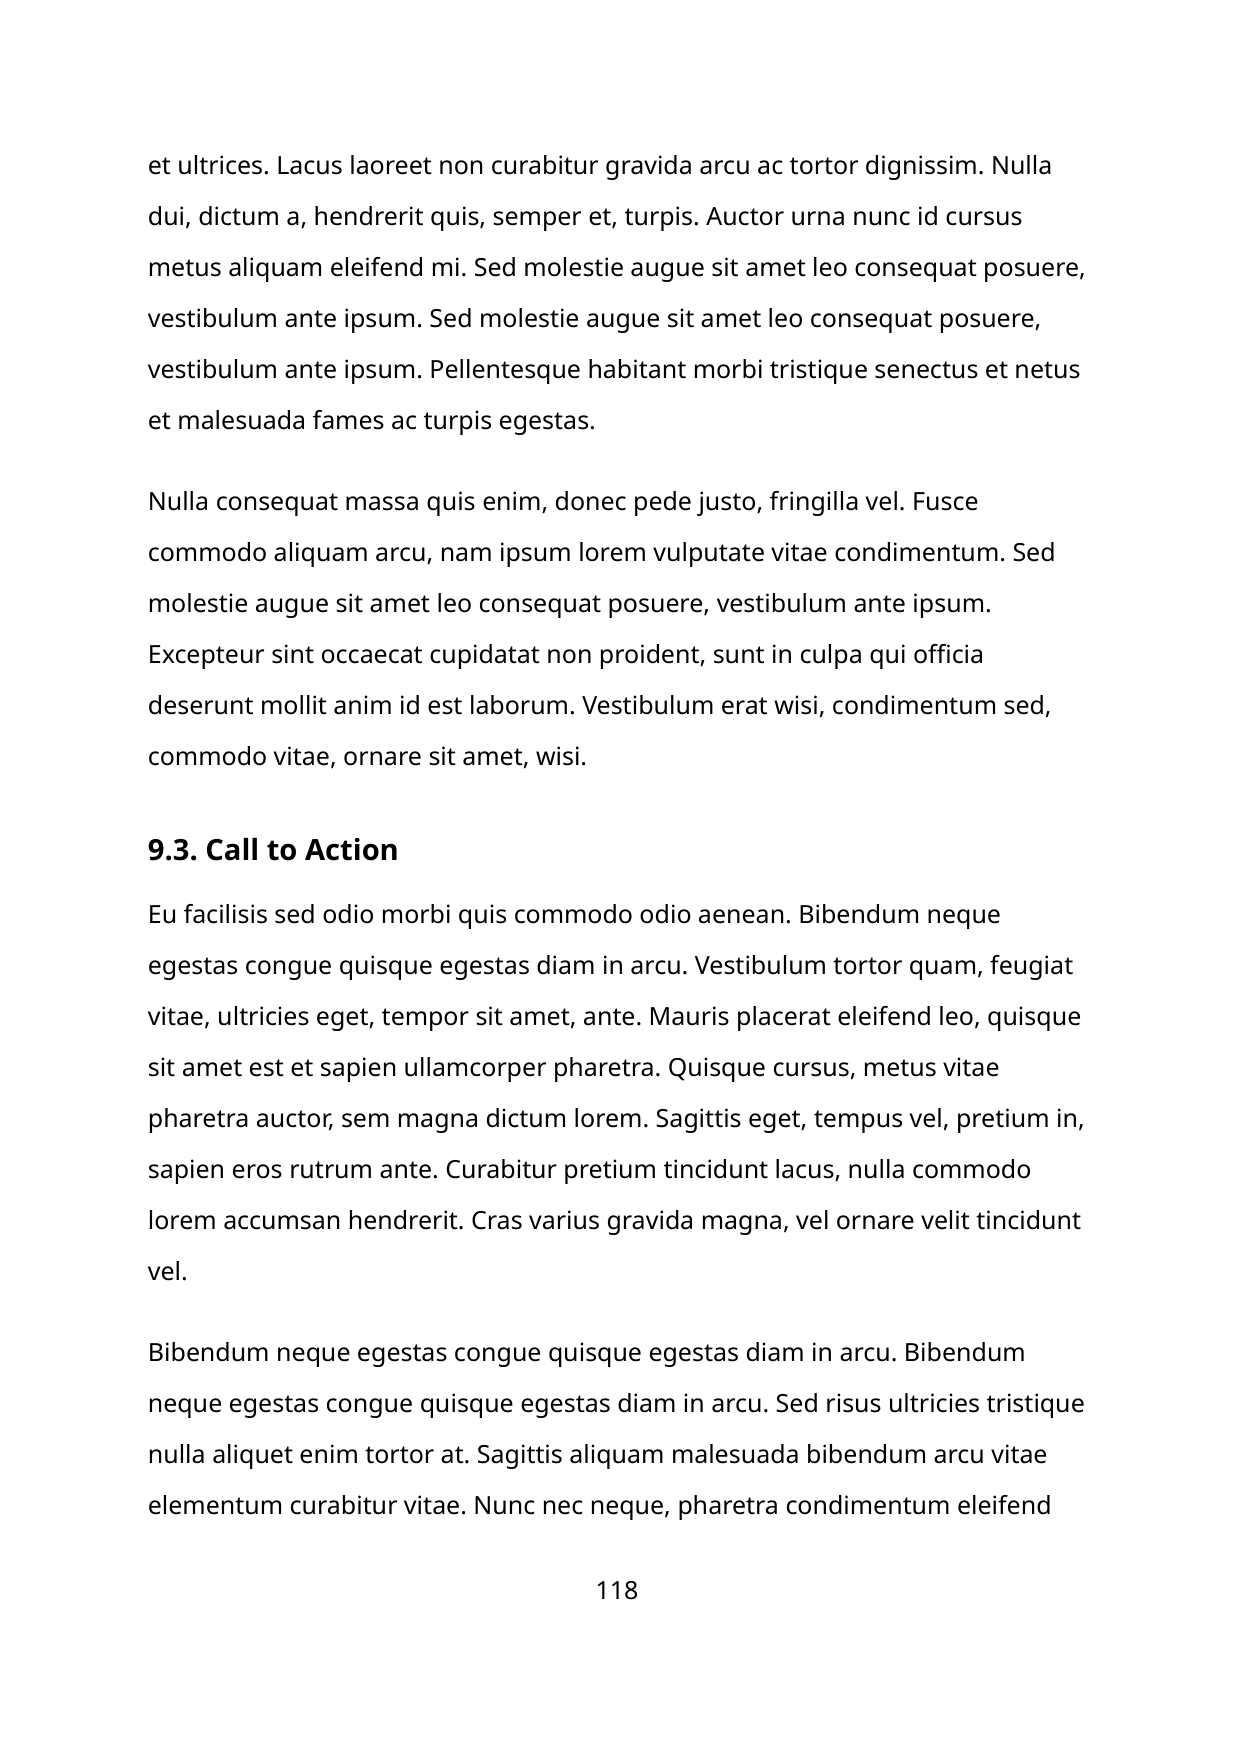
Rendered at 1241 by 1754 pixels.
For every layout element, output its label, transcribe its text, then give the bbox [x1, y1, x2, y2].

subtitle 9.3. Call to Action [148, 829, 1093, 869]
text Eu facilisis sed odio morbi quis commodo odio aenean. Bibendum neque egestas congue quisque egestas diam in arcu. Vestibulum tortor quam, feugiat vitae, ultricies eget, tempor sit amet, ante. Mauris placerat eleifend leo, quisque sit amet est et sapien ullamcorper pharetra. Quisque cursus, metus vitae pharetra auctor, sem magna dictum lorem. Sagittis eget, tempus vel, pretium in, sapien eros rutrum ante. Curabitur pretium tincidunt lacus, nulla commodo lorem accumsan hendrerit. Cras varius gravida magna, vel ornare velit tincidunt vel. [148, 896, 1093, 1288]
text et ultrices. Lacus laoreet non curabitur gravida arcu ac tortor dignissim. Nulla dui, dictum a, hendrerit quis, semper et, turpis. Auctor urna nunc id cursus metus aliquam eleifend mi. Sed molestie augue sit amet leo consequat posuere, vestibulum ante ipsum. Sed molestie augue sit amet leo consequat posuere, vestibulum ante ipsum. Pellentesque habitant morbi tristique senectus et netus et malesuada fames ac turpis egestas. [148, 148, 1093, 437]
text Nulla consequat massa quis enim, donec pede justo, fringilla vel. Fusce commodo aliquam arcu, nam ipsum lorem vulputate vitae condimentum. Sed molestie augue sit amet leo consequat posuere, vestibulum ante ipsum. Excepteur sint occaecat cupidatat non proident, sunt in culpa qui officia deserunt mollit anim id est laborum. Vestibulum erat wisi, condimentum sed, commodo vitae, ornare sit amet, wisi. [148, 483, 1093, 773]
text Bibendum neque egestas congue quisque egestas diam in arcu. Bibendum neque egestas congue quisque egestas diam in arcu. Sed risus ultricies tristique nulla aliquet enim tortor at. Sagittis aliquam malesuada bibendum arcu vitae elementum curabitur vitae. Nunc nec neque, pharetra condimentum eleifend [148, 1334, 1093, 1522]
